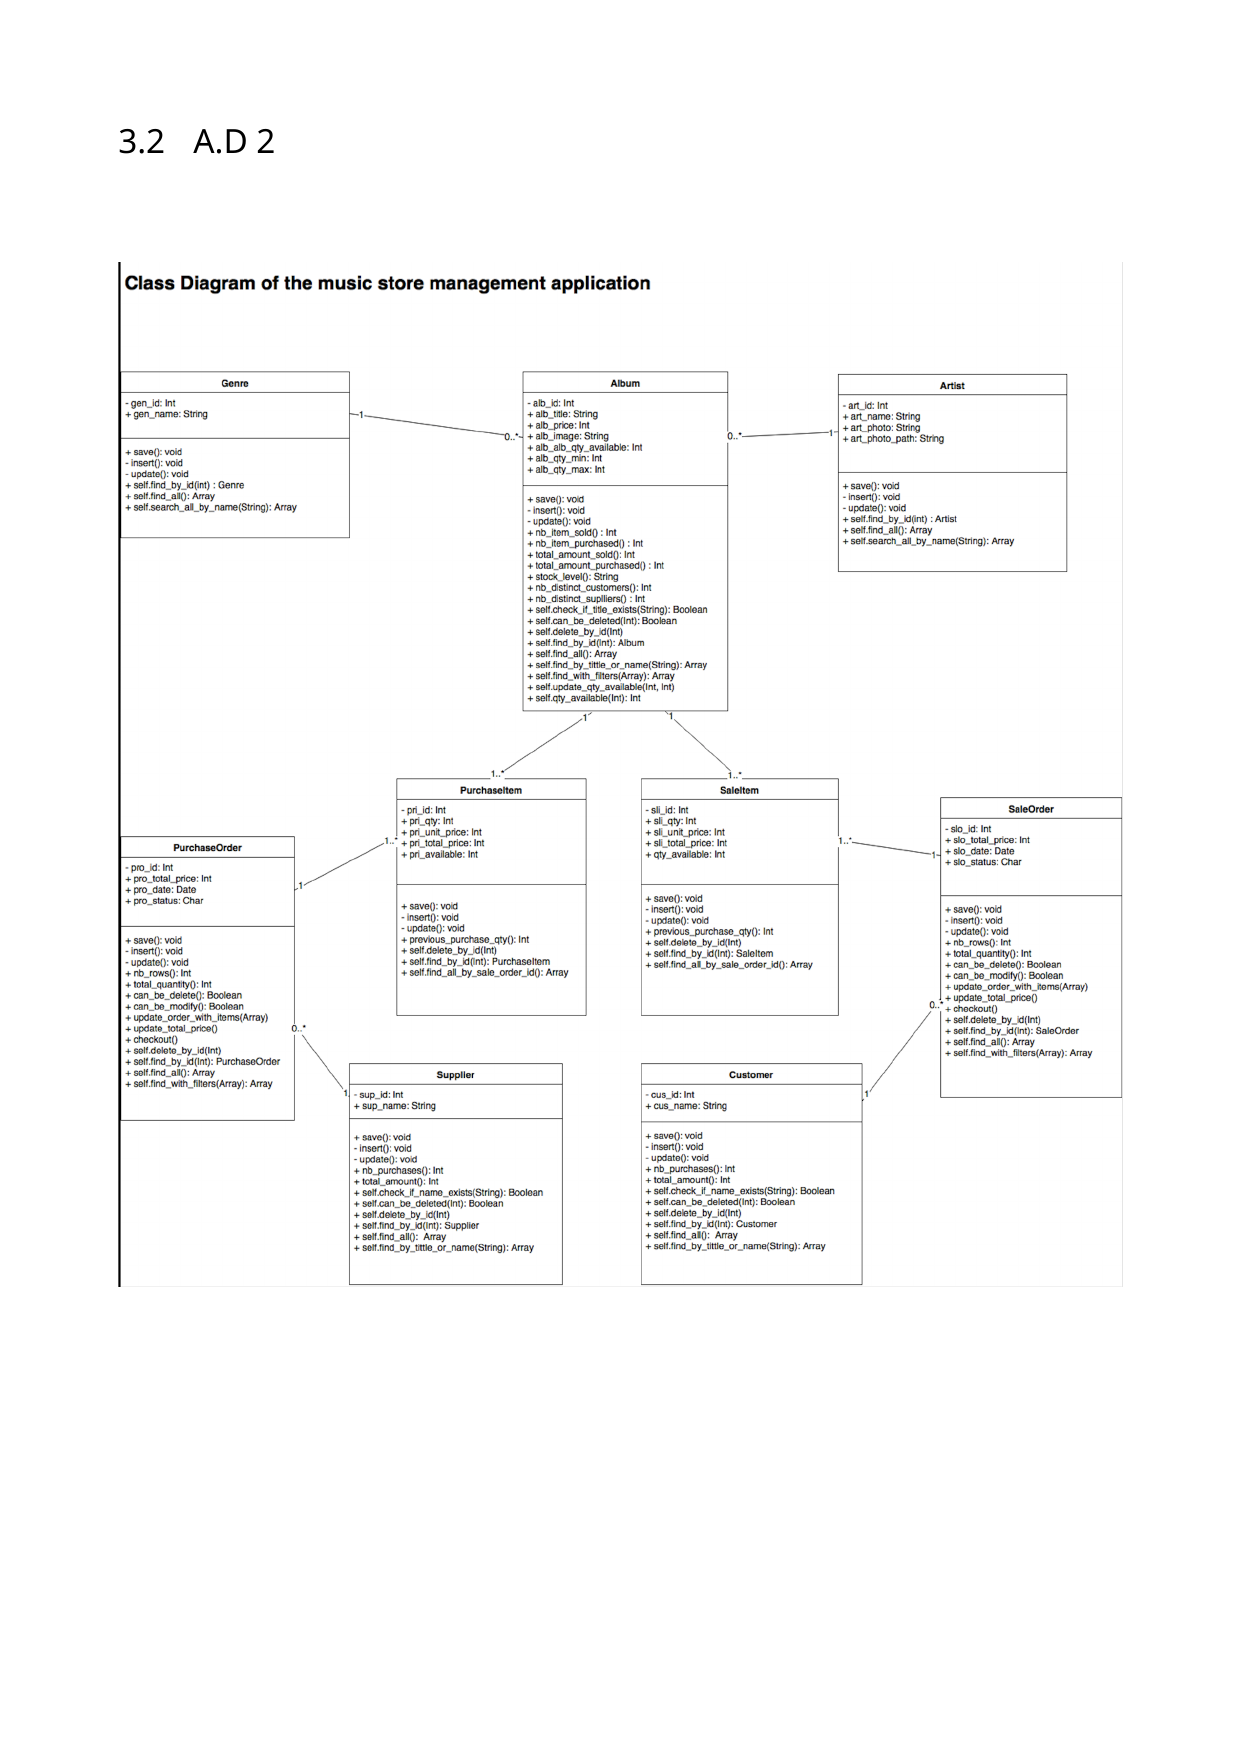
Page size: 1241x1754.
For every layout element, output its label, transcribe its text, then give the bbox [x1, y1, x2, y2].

picture [118, 262, 1123, 1287]
title A.D 2 [118, 118, 1122, 163]
